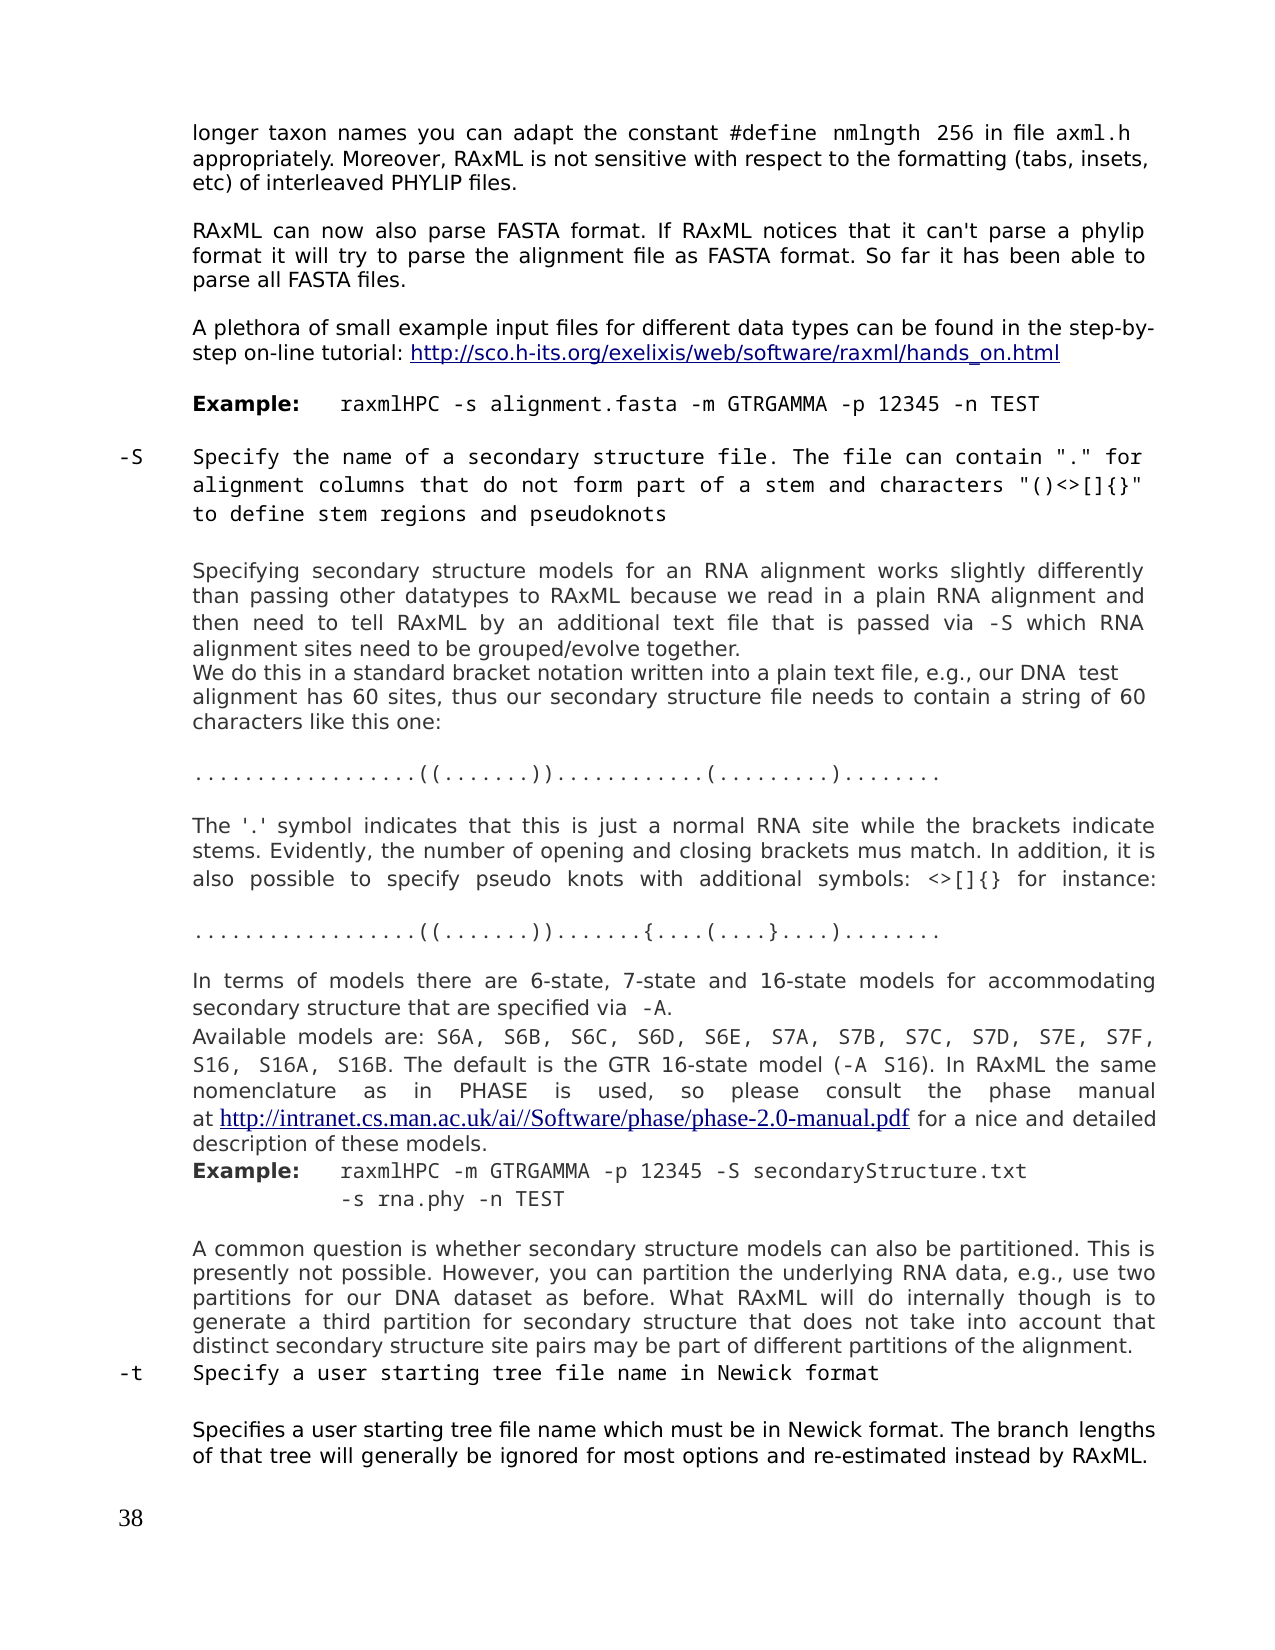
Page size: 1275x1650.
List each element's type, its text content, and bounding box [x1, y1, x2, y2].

text Available models are: S6A, S6B, S6C, S6D, S6E, S7A, S7B, S7C, S7D, S7E, S7F, S16, S16A, S16B. The default is the GTR 16-state model (-A S16). In RAxML the same nomenclature as in PHASE is used, so please consult the phase manual at http://intranet.cs.man.ac.uk/ai//Software/phase/phase-2.0-manual.pdf for a nice and detailed description of these models. [192, 1022, 1157, 1156]
text Specifies a user starting tree file name which must be in Newick format. The branch lengths of that tree will generally be ignored for most options and re-estimated instead by RAxML. [118, 1415, 1157, 1468]
text -S Specify the name of a secondary structure file. The file can contain "." for [118, 442, 1157, 470]
text A common question is whether secondary structure models can also be partitioned. This is presently not possible. However, you can partition the underlying RNA data, e.g., use two partitions for our DNA dataset as before. What RAxML will do internally though is to generate a third partition for secondary structure that does not take into account that distinct secondary structure site pairs may be part of different partitions of the alignment. [192, 1213, 1157, 1358]
text Example: raxmlHPC -s alignment.fasta -m GTRGAMMA -p 12345 -n TEST [118, 389, 1157, 418]
text RAxML can now also parse FASTA format. If RAxML notices that it can't parse a phylip format it will try to parse the alignment file as FASTA format. So far it has been able to parse all FASTA files. [118, 219, 1157, 292]
text longer taxon names you can adapt the constant #define nmlngth 256 in file axml.h appropriately. Moreover, RAxML is not sensitive with respect to the formatting (tabs, insets, etc) of interleaved PHYLIP files. [118, 118, 1157, 195]
text Specifying secondary structure models for an RNA alignment works slightly differently than passing other datatypes to RAxML because we read in a plain RNA alignment and then need to tell RAxML by an additional text file that is passed via -S which RNA alignment sites need to be grouped/evolve together. [118, 556, 1157, 661]
text We do this in a standard bracket notation written into a plain text file, e.g., our DNA test alignment has 60 sites, thus our secondary structure file needs to contain a string of 60 characters like this one: [118, 661, 1157, 734]
text ..................((.......))............(.........)........ The '.' symbol indicates that this is just a normal RNA site while the brackets indicate stems. Evidently, the number of opening and closing brackets mus match. In addition, it is also possible to specify pseudo knots with additional symbols: <>[]{} for instance: ..................((.......)).......{....(....}....)........ In terms of models there are 6-state, 7-state and 16-state models for accommodating secondary structure that are specified via -A. [192, 734, 1157, 1022]
text -s rna.phy -n TEST [118, 1184, 1157, 1213]
text Example: raxmlHPC -m GTRGAMMA -p 12345 -S secondaryStructure.txt [192, 1156, 1157, 1184]
text alignment columns that do not form part of a stem and characters "()<>[]{}" to define stem regions and pseudoknots [118, 470, 1157, 527]
text -t Specify a user starting tree file name in Newick format [118, 1358, 1157, 1387]
text A plethora of small example input files for different data types can be found in the step-by- step on-line tutorial: http://sco.h-its.org/exelixis/web/software/raxml/hands_on.html [118, 316, 1157, 365]
